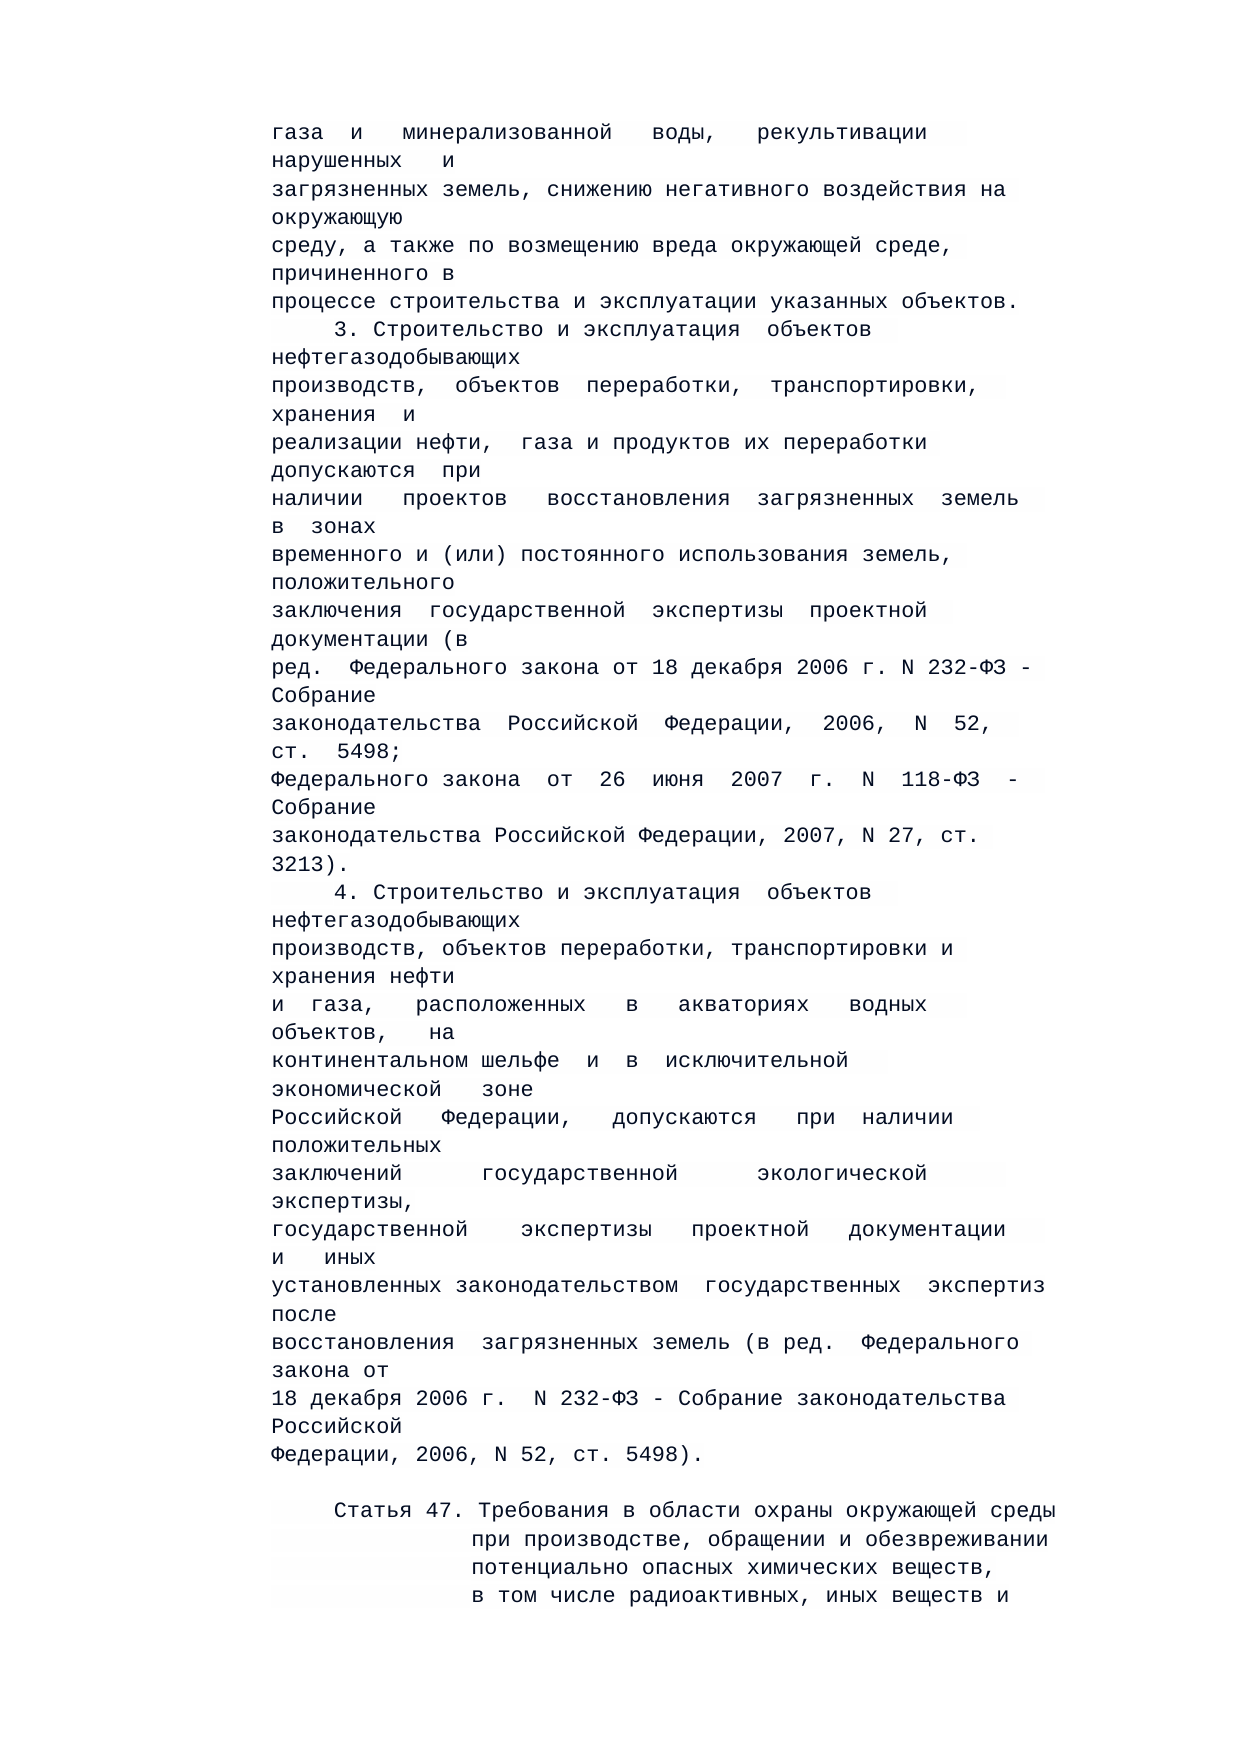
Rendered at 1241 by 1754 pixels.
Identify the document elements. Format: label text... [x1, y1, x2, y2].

text при производстве, обращении и обезвреживании [271, 1524, 1058, 1552]
text законодательства Российской Федерации, 2007, N 27, ст. 3213). [271, 821, 1058, 877]
text загрязненных земель, снижению негативного воздействия на окружающую [271, 174, 1058, 231]
text процессе строительства и эксплуатации указанных объектов. [271, 287, 1058, 315]
text Федерации, 2006, N 52, ст. 5498). [271, 1440, 1058, 1468]
text континентальном шельфе и в исключительной экономической зоне [271, 1046, 1058, 1102]
text государственной экспертизы проектной документации и иных [271, 1215, 1058, 1271]
text установленных законодательством государственных экспертиз после [271, 1271, 1058, 1327]
text 4. Строительство и эксплуатация объектов нефтегазодобывающих [271, 877, 1058, 934]
text Российской Федерации, допускаются при наличии положительных [271, 1102, 1058, 1159]
text реализации нефти, газа и продуктов их переработки допускаются при [271, 427, 1058, 484]
text наличии проектов восстановления загрязненных земель в зонах [271, 484, 1058, 540]
text 3. Строительство и эксплуатация объектов нефтегазодобывающих [271, 315, 1058, 371]
text восстановления загрязненных земель (в ред. Федерального закона от [271, 1327, 1058, 1384]
text Статья 47. Требования в области охраны окружающей среды [271, 1496, 1058, 1524]
text законодательства Российской Федерации, 2006, N 52, ст. 5498; [271, 709, 1058, 765]
text временного и (или) постоянного использования земель, положительного [271, 540, 1058, 596]
text производств, объектов переработки, транспортировки, хранения и [271, 371, 1058, 427]
text Федерального закона от 26 июня 2007 г. N 118-ФЗ - Собрание [271, 765, 1058, 821]
text 18 декабря 2006 г. N 232-ФЗ - Собрание законодательства Российской [271, 1384, 1058, 1440]
text газа и минерализованной воды, рекультивации нарушенных и [271, 118, 1058, 174]
text производств, объектов переработки, транспортировки и хранения нефти [271, 934, 1058, 990]
text в том числе радиоактивных, иных веществ и [271, 1581, 1058, 1609]
text и газа, расположенных в акваториях водных объектов, на [271, 990, 1058, 1046]
text среду, а также по возмещению вреда окружающей среде, причиненного в [271, 231, 1058, 287]
text ред. Федерального закона от 18 декабря 2006 г. N 232-ФЗ - Собрание [271, 652, 1058, 709]
text заключения государственной экспертизы проектной документации (в [271, 596, 1058, 652]
text заключений государственной экологической экспертизы, [271, 1159, 1058, 1215]
text потенциально опасных химических веществ, [271, 1552, 1058, 1581]
